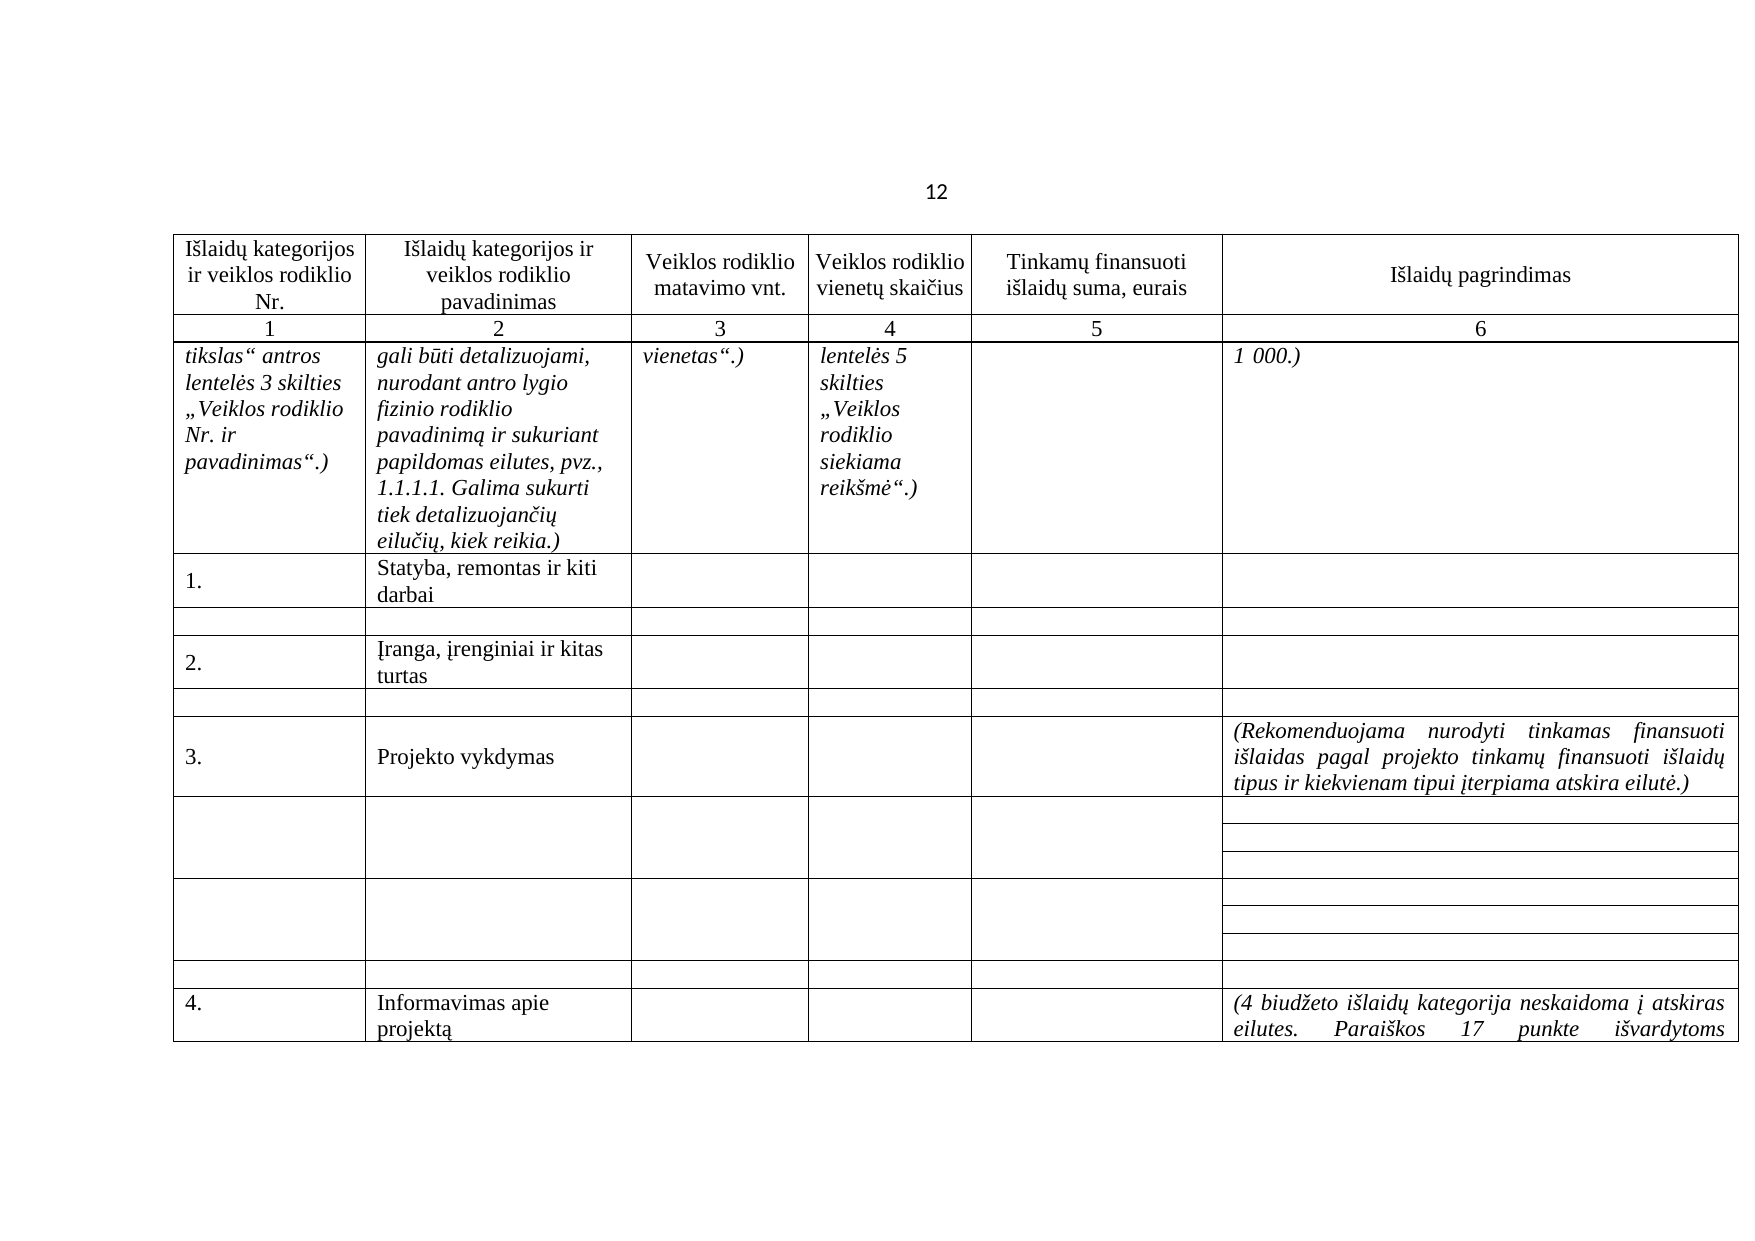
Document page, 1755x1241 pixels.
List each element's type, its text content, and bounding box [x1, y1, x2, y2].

table_cell [1223, 961, 1738, 987]
table_cell 2 [366, 315, 631, 341]
table_cell [972, 989, 1222, 1041]
table_header Tinkamų finansuoti išlaidų suma, eurais [972, 235, 1222, 314]
table_cell [632, 797, 808, 878]
table_cell [809, 797, 971, 878]
table_cell lentelės 5 skilties „Veiklos rodiklio siekiama reikšmė“.) [809, 343, 971, 553]
table_cell [632, 961, 808, 987]
table_cell Informavimas apie projektą [366, 989, 631, 1041]
table_cell Įranga, įrenginiai ir kitas turtas [366, 636, 631, 688]
table_cell [632, 689, 808, 716]
table_cell [632, 554, 808, 607]
table_cell 4. [174, 989, 365, 1041]
table_cell [809, 554, 971, 607]
table_cell (Rekomenduojama nurodyti tinkamas finansuoti išlaidas pagal projekto tinkamų finansuoti išlaidų tipus ir kiekvienam tipui įterpiama atskira eilutė.) [1223, 717, 1738, 796]
table_cell [366, 608, 631, 634]
table_cell [1223, 554, 1738, 607]
table_cell 3. [174, 717, 365, 796]
table_cell (4 biudžeto išlaidų kategorija neskaidoma į atskiras eilutes. Paraiškos 17 punkte išvardytoms [1223, 989, 1738, 1041]
table_cell [1223, 852, 1738, 878]
table_cell [809, 961, 971, 987]
table_cell [972, 879, 1222, 960]
table_cell [366, 961, 631, 987]
table_cell [972, 608, 1222, 634]
table_cell [1223, 689, 1738, 716]
table_cell [632, 717, 808, 796]
table_cell [366, 689, 631, 716]
table_cell [1223, 934, 1738, 960]
table_cell [972, 636, 1222, 688]
table_cell [1223, 797, 1738, 823]
table_cell [809, 879, 971, 960]
table_cell [972, 961, 1222, 987]
table_cell Projekto vykdymas [366, 717, 631, 796]
table_cell [1223, 906, 1738, 933]
table_cell 2. [174, 636, 365, 688]
table_cell 1 [174, 315, 365, 341]
table_cell [972, 797, 1222, 878]
table_cell [632, 879, 808, 960]
table_cell [632, 608, 808, 634]
table_cell 3 [632, 315, 808, 341]
table_cell [1223, 608, 1738, 634]
table_cell 6 [1223, 315, 1738, 341]
table_cell [972, 554, 1222, 607]
table_cell [174, 879, 365, 960]
table_header Išlaidų kategorijos ir veiklos rodiklio pavadinimas [366, 235, 631, 314]
table_cell vienetas“.) [632, 343, 808, 553]
table_cell [809, 608, 971, 634]
table_cell 1 000.) [1223, 343, 1738, 553]
table_cell [632, 636, 808, 688]
table_cell [174, 689, 365, 716]
table_cell [632, 989, 808, 1041]
table_cell Statyba, remontas ir kiti darbai [366, 554, 631, 607]
table_cell [809, 636, 971, 688]
table_cell [1223, 824, 1738, 851]
table_cell [809, 989, 971, 1041]
table_cell gali būti detalizuojami, nurodant antro lygio fizinio rodiklio pavadinimą ir sukuriant papildomas eilutes, pvz., 1.1.1.1. Galima sukurti tiek detalizuojančių eilučių, kiek reikia.) [366, 343, 631, 553]
table_header Veiklos rodiklio vienetų skaičius [809, 235, 971, 314]
table_header Veiklos rodiklio matavimo vnt. [632, 235, 808, 314]
table_cell [972, 717, 1222, 796]
table_cell [174, 961, 365, 987]
table_cell 1. [174, 554, 365, 607]
table_cell [809, 689, 971, 716]
table_cell [366, 797, 631, 878]
table_cell [174, 608, 365, 634]
table_cell [174, 797, 365, 878]
table_cell [366, 879, 631, 960]
table_cell [1223, 636, 1738, 688]
table_cell [972, 343, 1222, 553]
table_cell 5 [972, 315, 1222, 341]
table_cell [1223, 879, 1738, 905]
table_header Išlaidų kategorijos ir veiklos rodiklio Nr. [174, 235, 365, 314]
table_cell tikslas“ antros lentelės 3 skilties „Veiklos rodiklio Nr. ir pavadinimas“.) [174, 343, 365, 553]
table_cell 4 [809, 315, 971, 341]
table_header Išlaidų pagrindimas [1223, 235, 1738, 314]
table_cell [972, 689, 1222, 716]
table_cell [809, 717, 971, 796]
